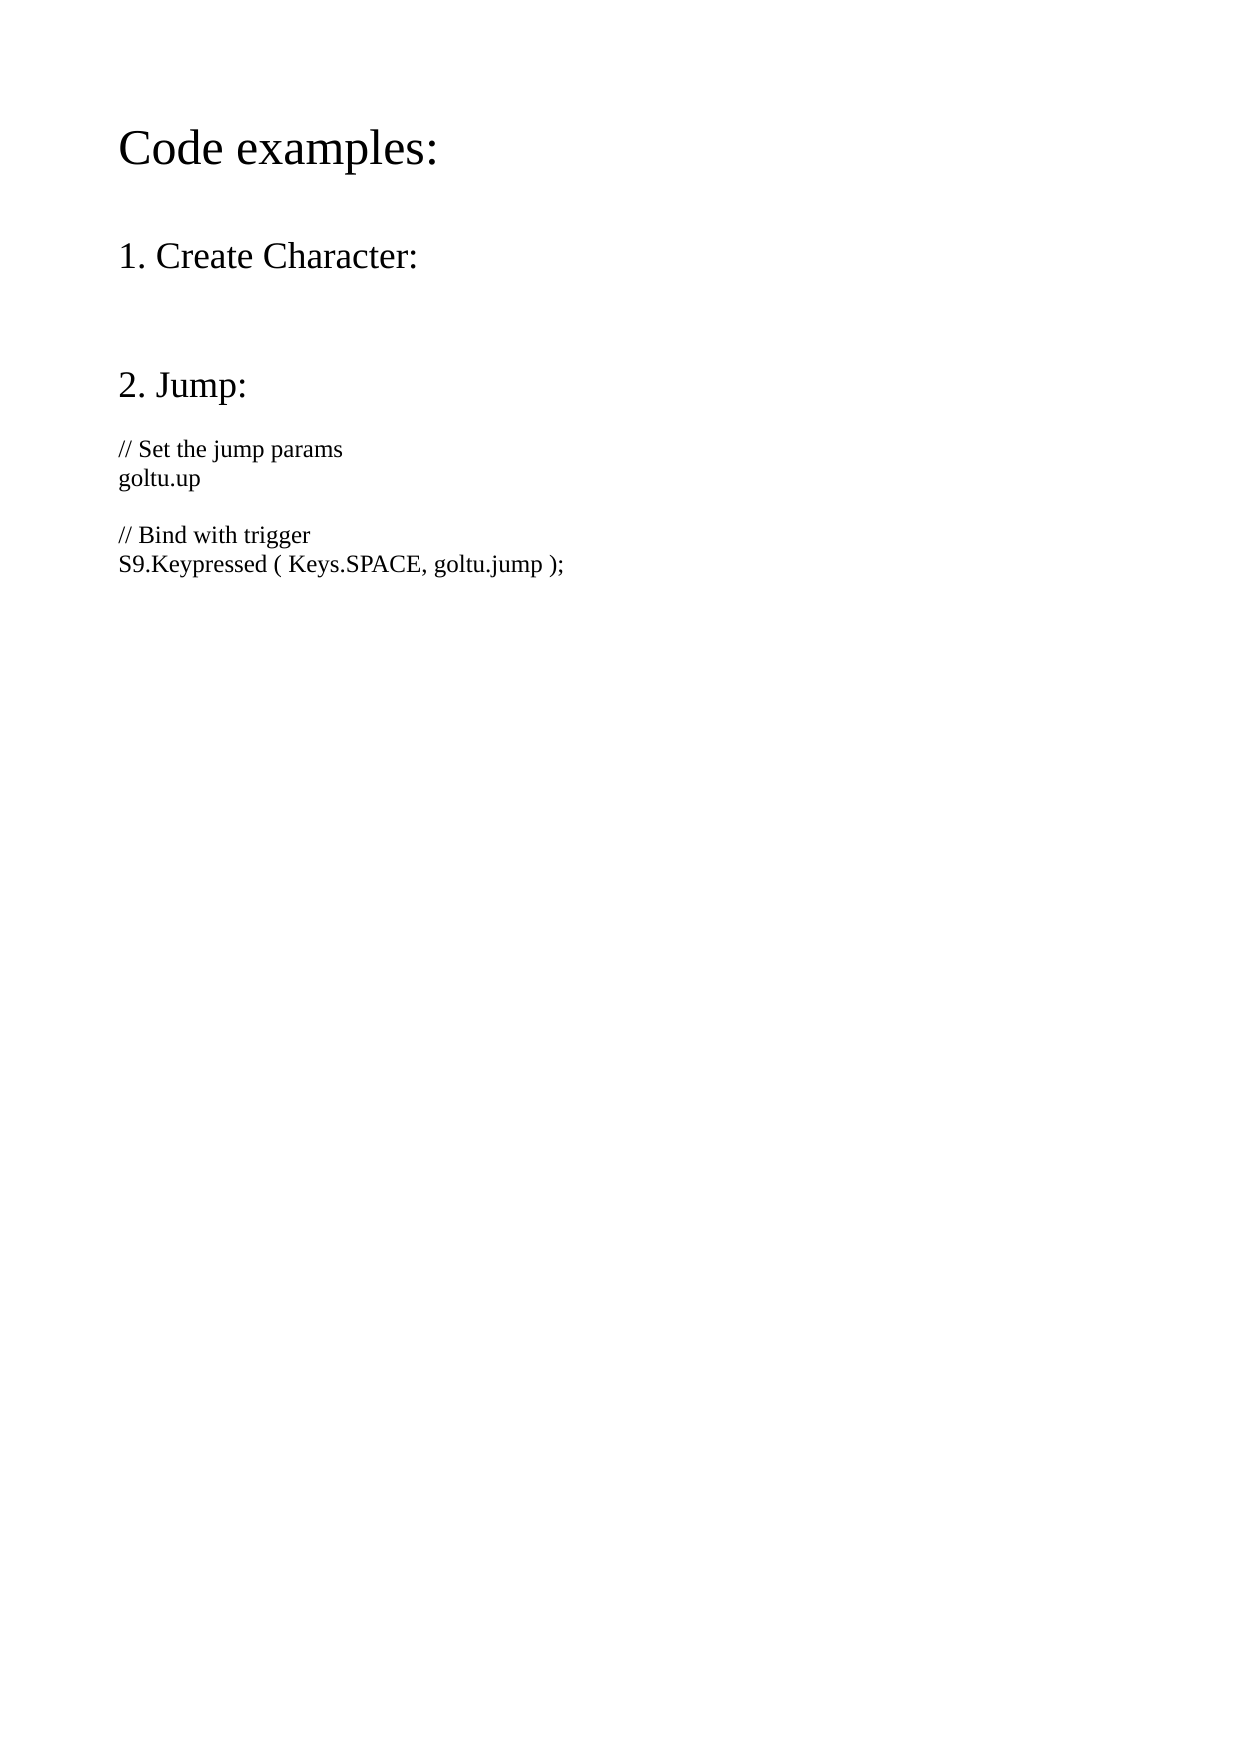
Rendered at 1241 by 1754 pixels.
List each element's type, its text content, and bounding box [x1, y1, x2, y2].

text Code examples: [118, 118, 1122, 176]
list Jump: [118, 362, 1122, 406]
text // Set the jump params [118, 434, 1122, 463]
text // Bind with trigger [118, 521, 1122, 549]
text S9.Keypressed ( Keys.SPACE, goltu.jump ); [118, 549, 1122, 578]
text goltu.up [118, 463, 1122, 492]
list Create Character: [118, 233, 1122, 276]
